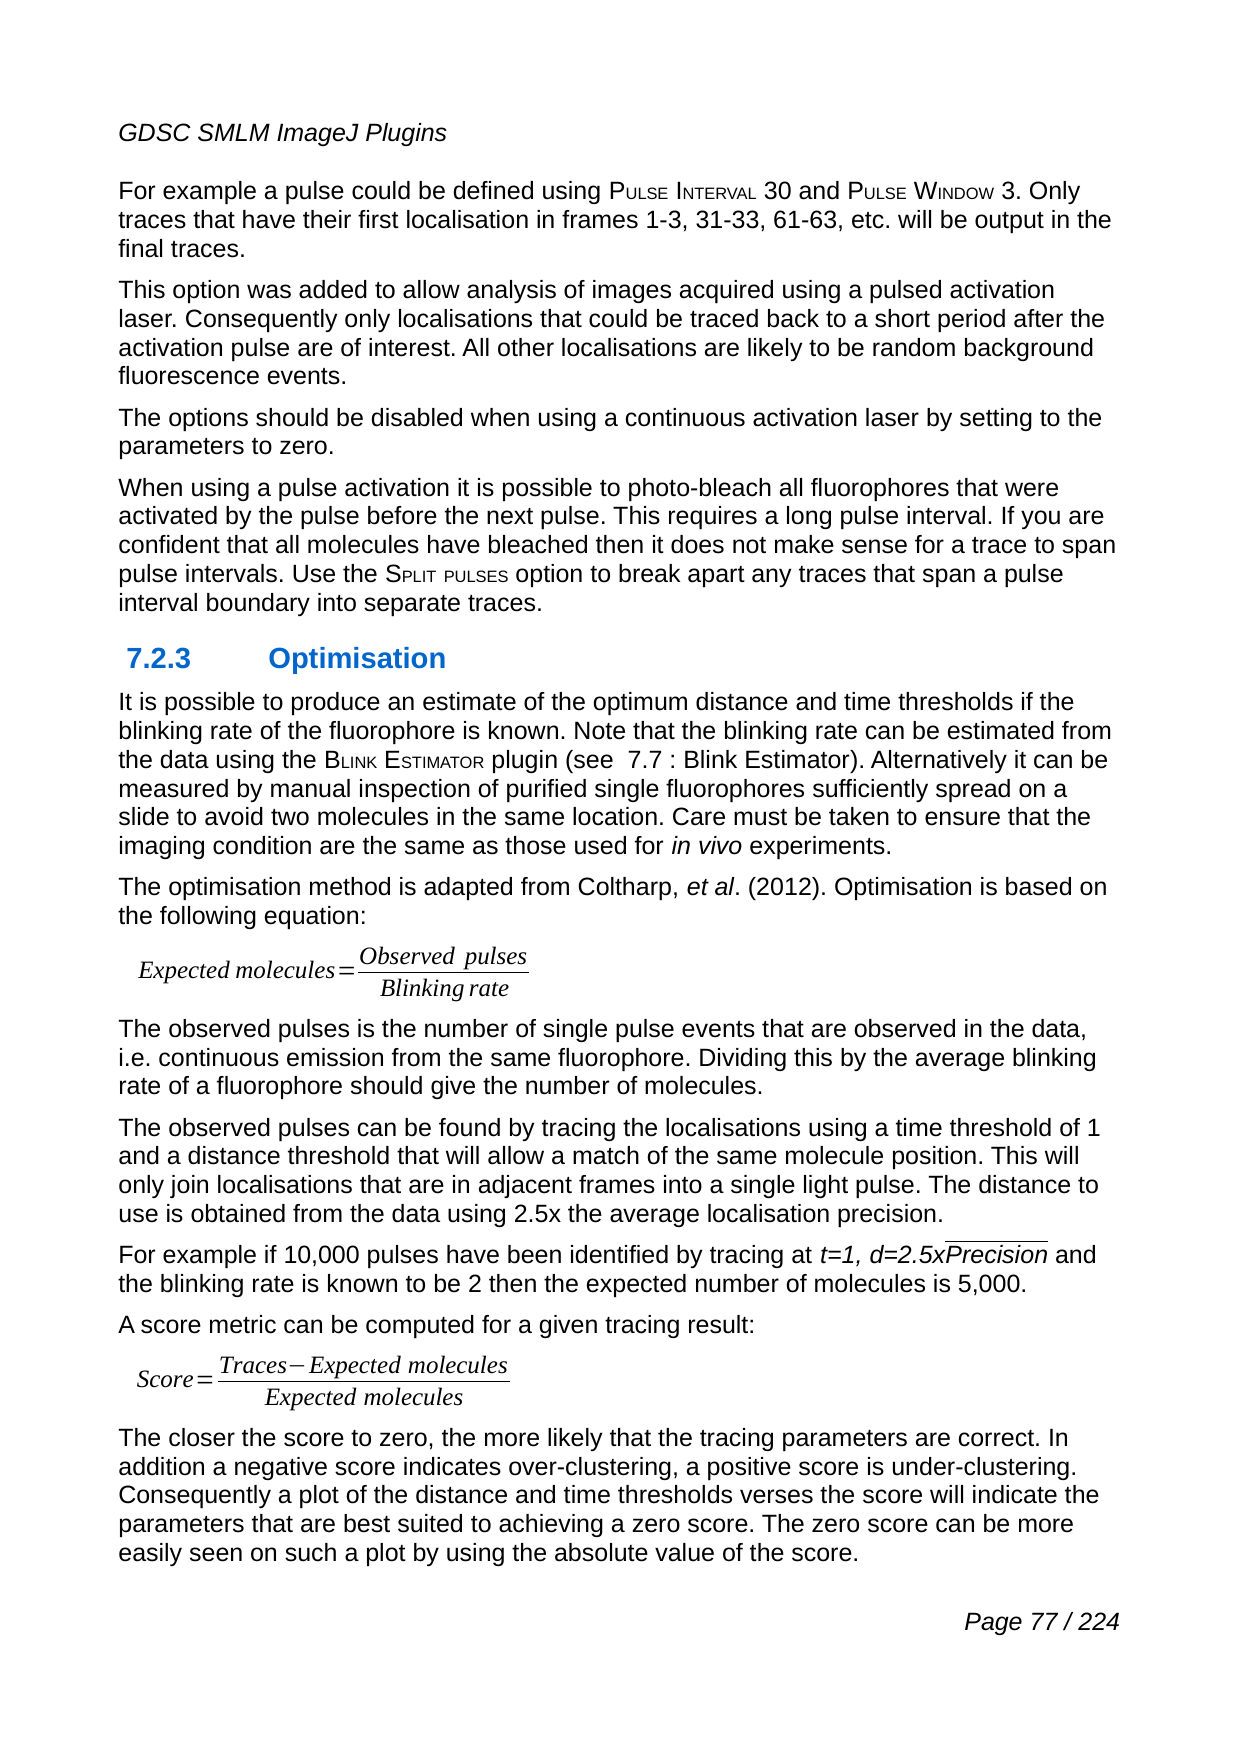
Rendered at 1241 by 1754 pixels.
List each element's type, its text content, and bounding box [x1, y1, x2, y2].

text The optimisation method is adapted from Coltharp, et al. (2012). Optimisation is based on the following equation: [118, 872, 1122, 930]
text A score metric can be computed for a given tracing result: [118, 1310, 1122, 1339]
text It is possible to produce an estimate of the optimum distance and time thresholds if the blinking rate of the fluorophore is known. Note that the blinking rate can be estimated from the data using the Blink Estimator plugin (see 7.7: Blink Estimator). Alternatively it can be measured by manual inspection of purified single fluorophores sufficiently spread on a slide to avoid two molecules in the same location. Care must be taken to ensure that the imaging condition are the same as those used for in vivo experiments. [118, 687, 1122, 860]
text This option was added to allow analysis of images acquired using a pulsed activation laser. Consequently only localisations that could be traced back to a short period after the activation pulse are of interest. All other localisations are likely to be random background fluorescence events. [118, 275, 1122, 390]
text The observed pulses can be found by tracing the localisations using a time threshold of 1 and a distance threshold that will allow a match of the same molecule position. This will only join localisations that are in adjacent frames into a single light pulse. The distance to use is obtained from the data using 2.5x the average localisation precision. [118, 1113, 1122, 1228]
text The closer the score to zero, the more likely that the tracing parameters are correct. In addition a negative score indicates over-clustering, a positive score is under-clustering. Consequently a plot of the distance and time thresholds verses the score will indicate the parameters that are best suited to achieving a zero score. The zero score can be more easily seen on such a plot by using the absolute value of the score. [118, 1423, 1122, 1567]
subtitle Optimisation [118, 641, 1122, 675]
text For example if 10,000 pulses have been identified by tracing at t=1, d=2.5xPrecision and the blinking rate is known to be 2 then the expected number of molecules is 5,000. [118, 1240, 1122, 1298]
text The options should be disabled when using a continuous activation laser by setting to the parameters to zero. [118, 403, 1122, 460]
text For example a pulse could be defined using Pulse Interval 30 and Pulse Window 3. Only traces that have their first localisation in frames 1-3, 31-33, 61-63, etc. will be output in the final traces. [118, 176, 1122, 263]
text When using a pulse activation it is possible to photo-bleach all fluorophores that were activated by the pulse before the next pulse. This requires a long pulse interval. If you are confident that all molecules have bleached then it does not make sense for a trace to span pulse intervals. Use the Split pulses option to break apart any traces that span a pulse interval boundary into separate traces. [118, 473, 1122, 616]
text The observed pulses is the number of single pulse events that are observed in the data, i.e. continuous emission from the same fluorophore. Dividing this by the average blinking rate of a fluorophore should give the number of molecules. [118, 1014, 1122, 1100]
